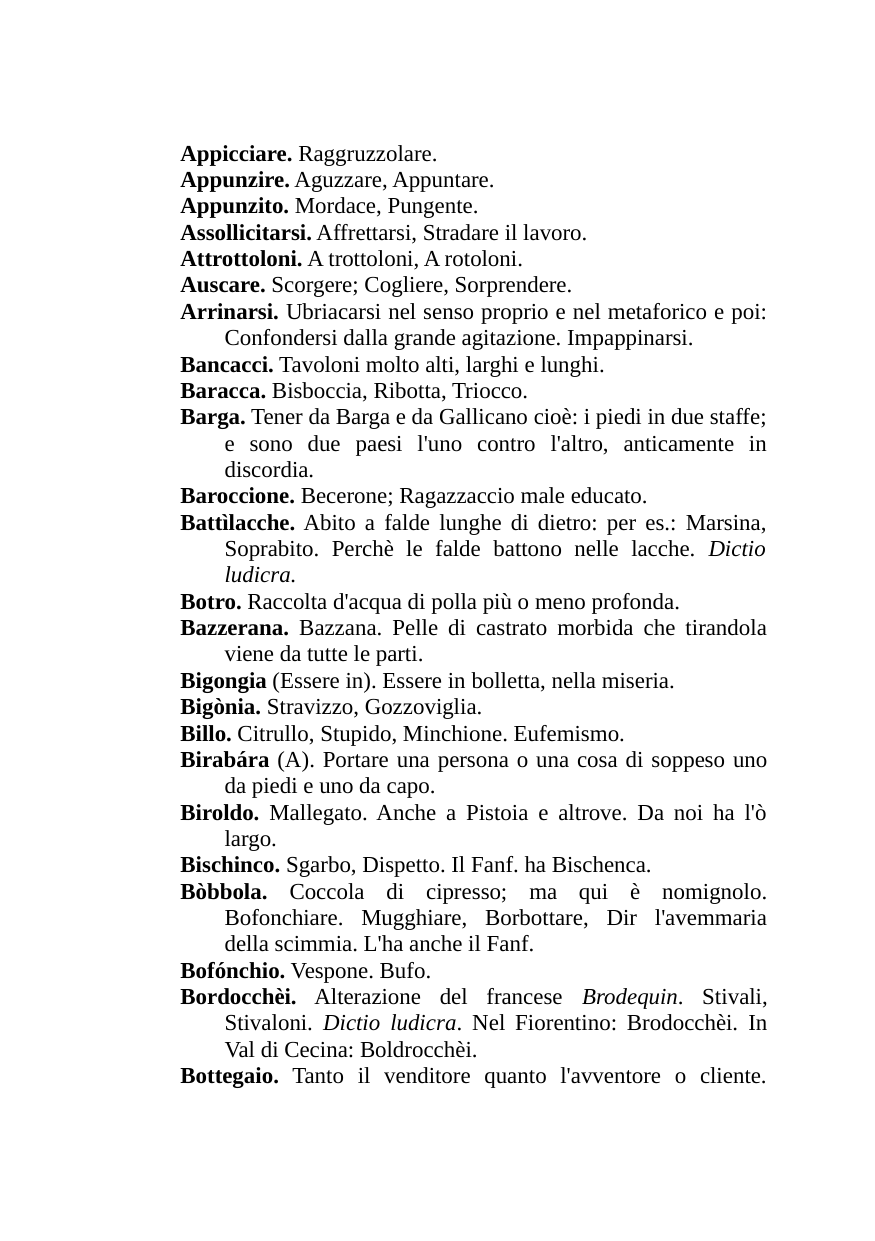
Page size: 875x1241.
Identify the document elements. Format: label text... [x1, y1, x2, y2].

text Bordocchèi. Alterazione del francese Brodequin. Stivali, Stivaloni. Dictio ludicra. Nel Fiorentino: Brodocchèi. In Val di Cecina: Boldrocchèi. [180, 983, 768, 1062]
text Attrottoloni. A trottoloni, A rotoloni. [180, 245, 768, 272]
text Appunzito. Mordace, Pungente. [180, 192, 768, 219]
text Billo. Citrullo, Stupido, Minchione. Eufemismo. [180, 719, 768, 746]
text Arrinarsi. Ubriacarsi nel senso proprio e nel metaforico e poi: Confondersi dalla grande agitazione. Impappinarsi. [180, 298, 768, 351]
text Bancacci. Tavoloni molto alti, larghi e lunghi. [180, 351, 768, 377]
text Botro. Raccolta d'acqua di polla più o meno profonda. [180, 588, 768, 614]
text Appicciare. Raggruzzolare. [180, 140, 768, 166]
text Baroccione. Becerone; Ragazzaccio male educato. [180, 482, 768, 509]
text Birabára (A). Portare una persona o una cosa di soppeso uno da piedi e uno da capo. [180, 746, 768, 799]
text Biroldo. Mallegato. Anche a Pistoia e altrove. Da noi ha l'ò largo. [180, 799, 768, 851]
text Bischinco. Sgarbo, Dispetto. Il Fanf. ha Bischenca. [180, 851, 768, 878]
text Baracca. Bisboccia, Ribotta, Triocco. [180, 377, 768, 403]
text Auscare. Scorgere; Cogliere, Sorprendere. [180, 272, 768, 298]
text Battìlacche. Abito a falde lunghe di dietro: per es.: Marsina, Soprabito. Perchè le falde battono nelle lacche. Dictio ludicra. [180, 509, 768, 588]
text Barga. Tener da Barga e da Gallicano cioè: i piedi in due staffe; e sono due paesi l'uno contro l'altro, anticamente in discordia. [180, 403, 768, 482]
text Bofónchio. Vespone. Bufo. [180, 957, 768, 983]
text Bottegaio. Tanto il venditore quanto l'avventore o cliente. [180, 1062, 768, 1088]
text Assollicitarsi. Affrettarsi, Stradare il lavoro. [180, 219, 768, 245]
text Appunzire. Aguzzare, Appuntare. [180, 166, 768, 192]
text Bòbbola. Coccola di cipresso; ma qui è nomignolo. Bofonchiare. Mugghiare, Borbottare, Dir l'avemmaria della scimmia. L'ha anche il Fanf. [180, 878, 768, 957]
text Bazzerana. Bazzana. Pelle di castrato morbida che tirandola viene da tutte le parti. [180, 614, 768, 667]
text Bigongia (Essere in). Essere in bolletta, nella miseria. [180, 667, 768, 693]
text Bigònia. Stravizzo, Gozzoviglia. [180, 693, 768, 719]
